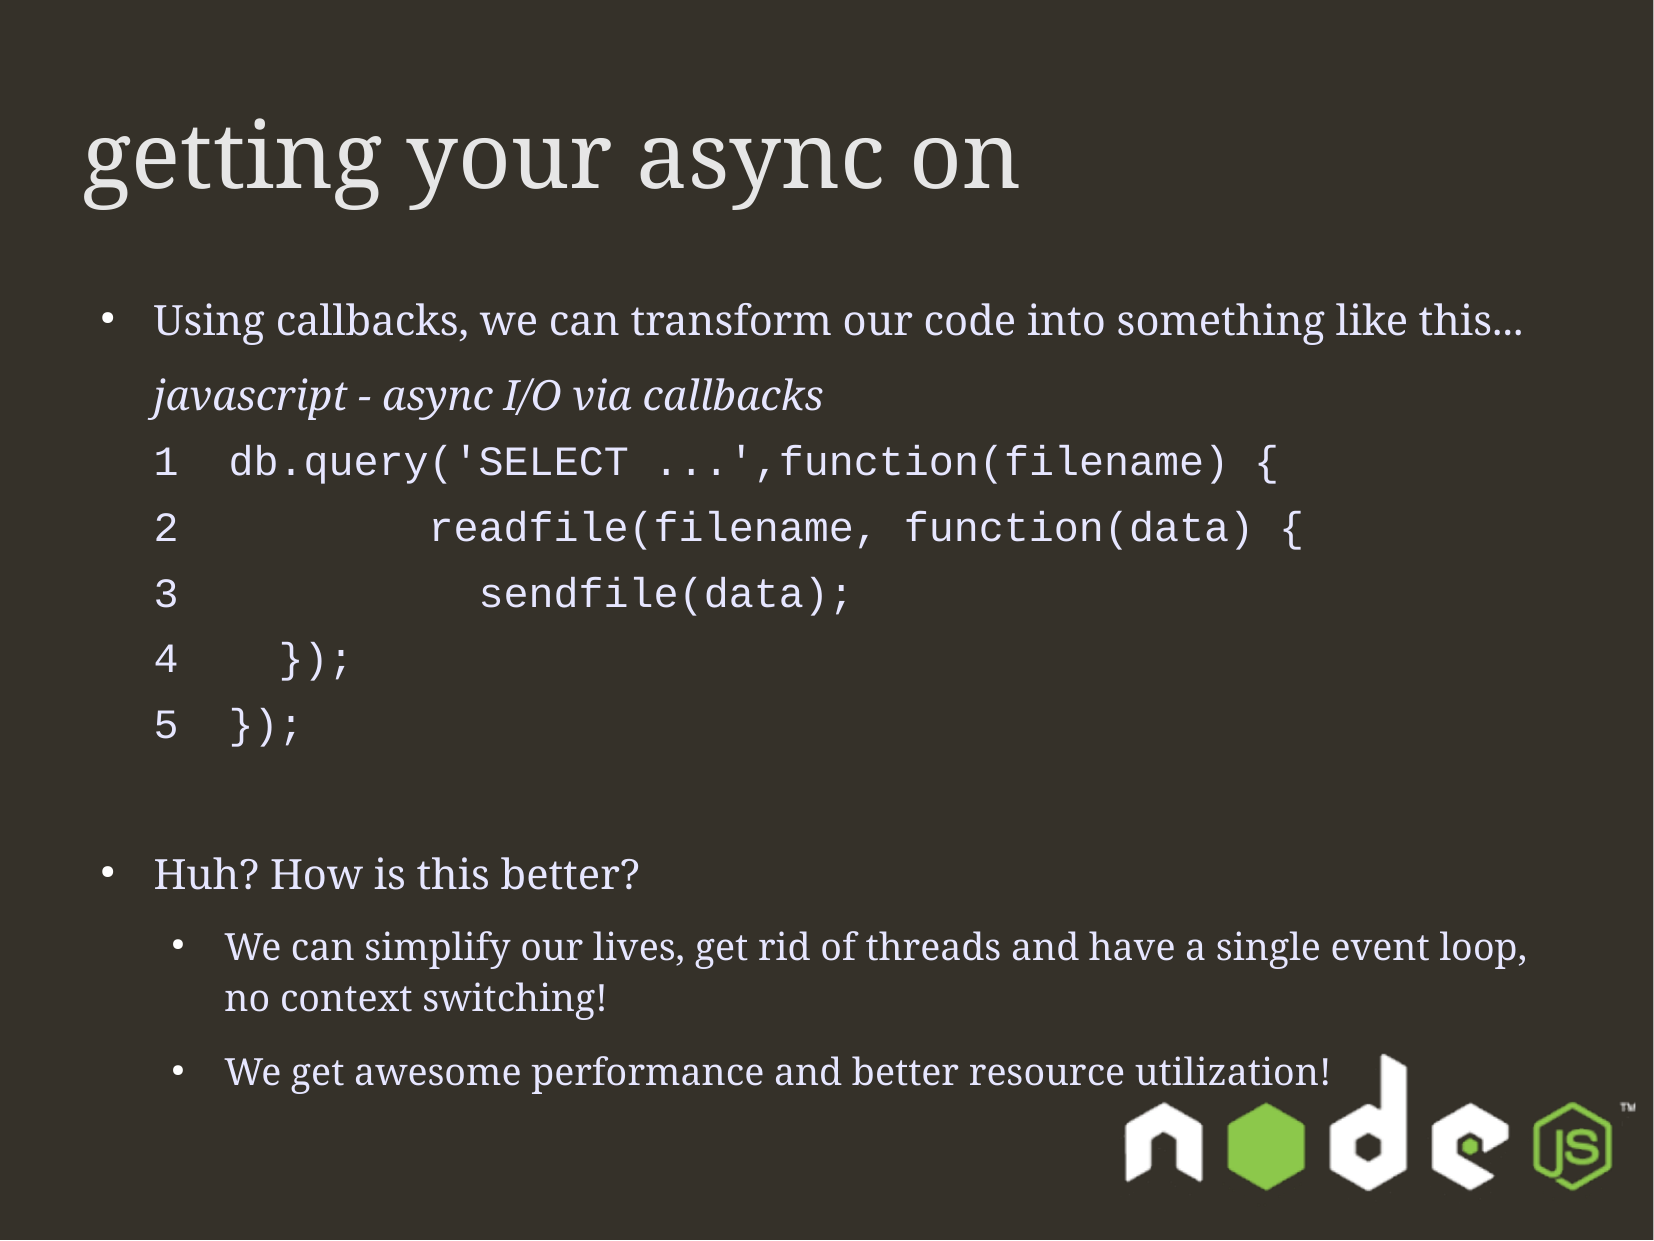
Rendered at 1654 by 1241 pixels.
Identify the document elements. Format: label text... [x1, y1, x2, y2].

title getting your async on [82, 49, 1571, 257]
picture [1108, 1006, 1651, 1238]
list Using callbacks, we can transform our code into something like this... javascript - async I/O via callbacks 1 db.query('SELECT ...',function(filename) { 2 readfile(filename, function(data) { 3 sendfile(data); 4 }); 5 }); Huh? How is this better? We can simplify our lives, get rid of threads and have a single event loop, no context switching! We get awesome performance and better resource utilization! [82, 290, 1571, 1109]
